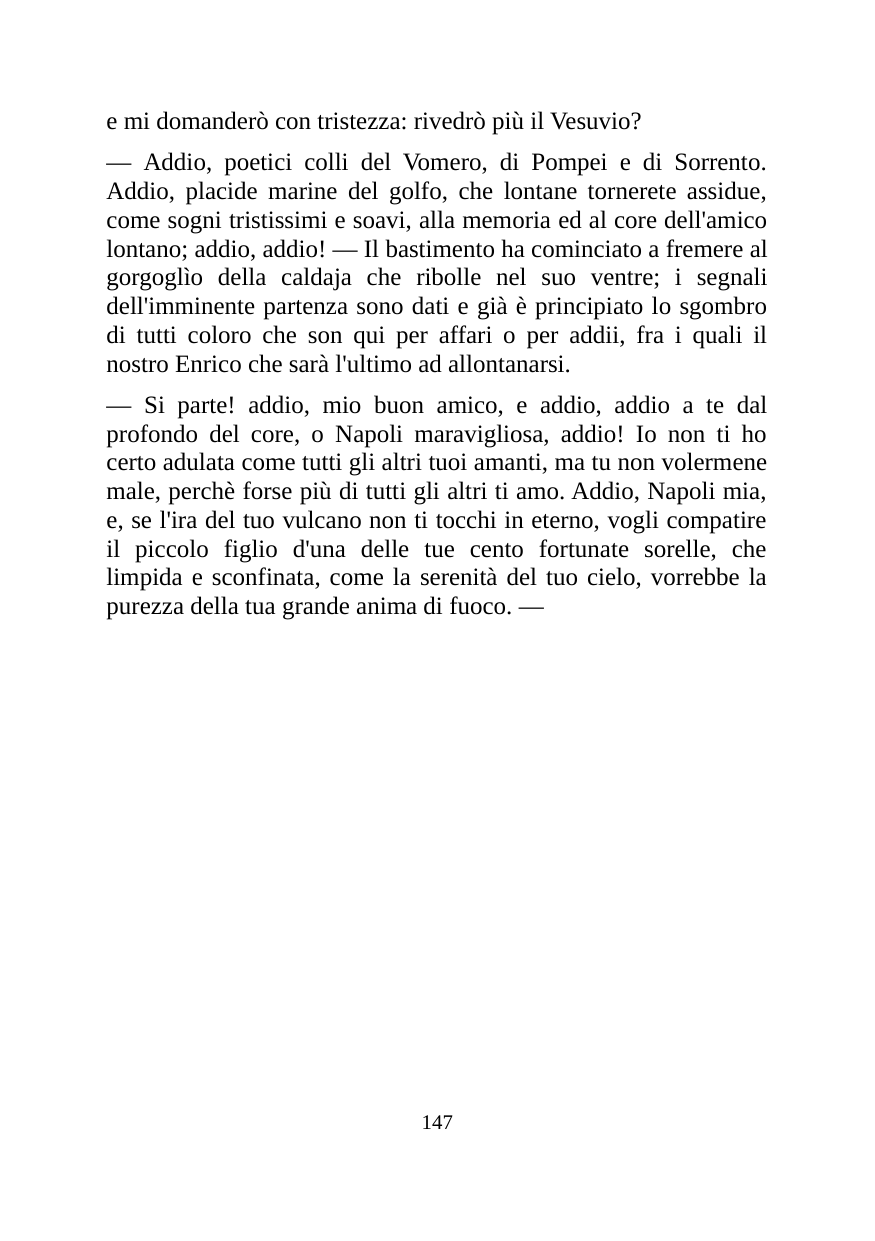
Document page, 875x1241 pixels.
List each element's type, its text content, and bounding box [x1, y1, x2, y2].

text ― Si parte! addio, mio buon amico, e addio, addio a te dal profondo del core, o Napoli maravigliosa, addio! Io non ti ho certo adulata come tutti gli altri tuoi amanti, ma tu non volermene male, perchè forse più di tutti gli altri ti amo. Addio, Napoli mia, e, se l'ira del tuo vulcano non ti tocchi in eterno, vogli compatire il piccolo figlio d'una delle tue cento fortunate sorelle, che limpida e sconfinata, come la serenità del tuo cielo, vorrebbe la purezza della tua grande anima di fuoco. ― [106, 390, 768, 620]
text ― Addio, poetici colli del Vomero, di Pompei e di Sorrento. Addio, placide marine del golfo, che lontane tornerete assidue, come sogni tristissimi e soavi, alla memoria ed al core dell'amico lontano; addio, addio! ― Il bastimento ha cominciato a fremere al gorgoglìo della caldaja che ribolle nel suo ventre; i segnali dell'imminente partenza sono dati e già è principiato lo sgombro di tutti coloro che son qui per affari o per addii, fra i quali il nostro Enrico che sarà l'ultimo ad allontanarsi. [106, 147, 768, 377]
text e mi domanderò con tristezza: rivedrò più il Vesuvio? [106, 106, 768, 135]
